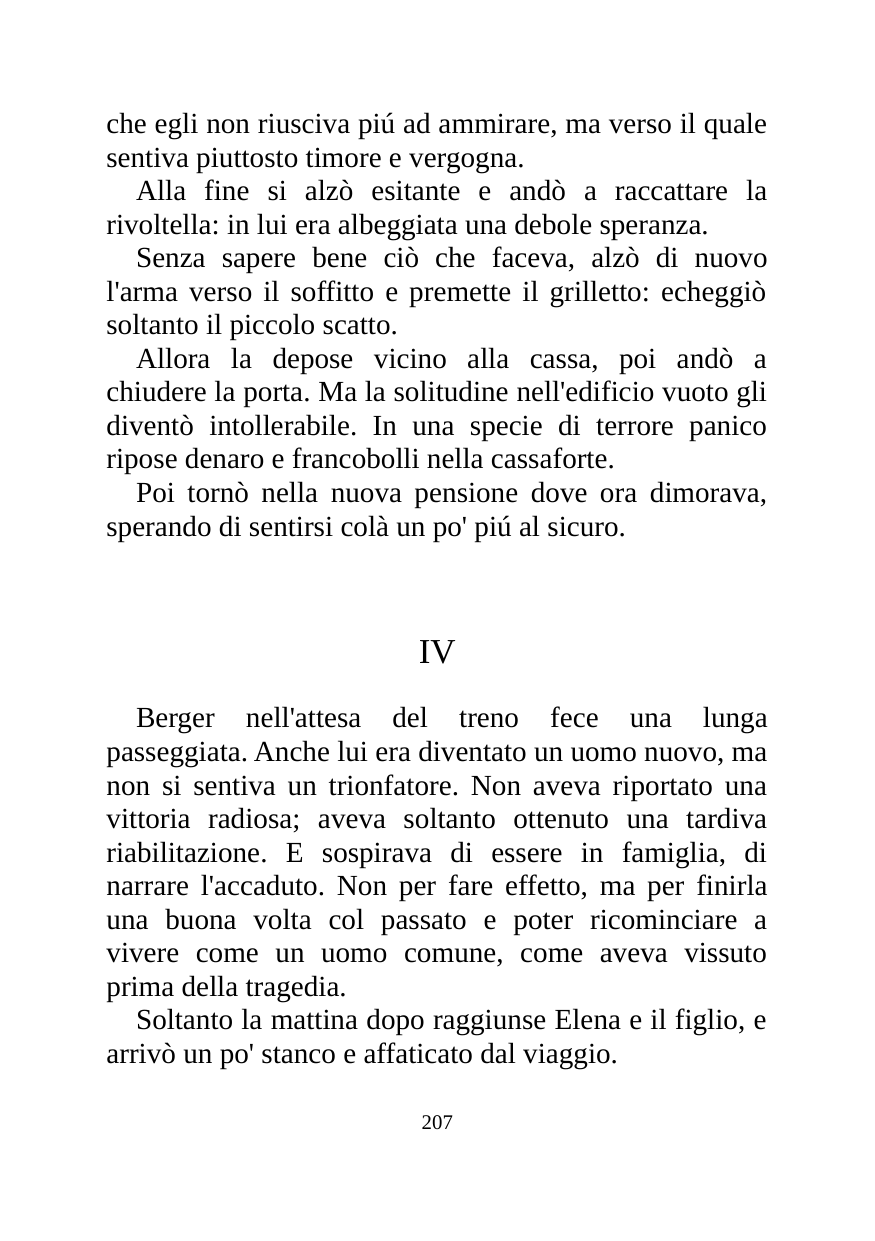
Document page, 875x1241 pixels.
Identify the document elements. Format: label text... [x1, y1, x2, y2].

text Alla fine si alzò esitante e andò a raccattare la rivoltella: in lui era albeggiata una debole speranza. [106, 173, 768, 240]
text Senza sapere bene ciò che faceva, alzò di nuovo l'arma verso il soffitto e premette il grilletto: echeggiò soltanto il piccolo scatto. [106, 240, 768, 341]
text Allora la depose vicino alla cassa, poi andò a chiudere la porta. Ma la solitudine nell'edificio vuoto gli diventò intollerabile. In una specie di terrore panico ripose denaro e francobolli nella cassaforte. [106, 341, 768, 475]
text Berger nell'attesa del treno fece una lunga passeggiata. Anche lui era diventato un uomo nuovo, ma non si sentiva un trionfatore. Non aveva riportato una vittoria radiosa; aveva soltanto ottenuto una tardiva riabilitazione. E sospirava di essere in famiglia, di narrare l'accaduto. Non per fare effetto, ma per finirla una buona volta col passato e poter ricominciare a vivere come un uomo comune, come aveva vissuto prima della tragedia. [106, 701, 768, 1002]
subtitle IV [106, 631, 768, 671]
text Soltanto la mattina dopo raggiunse Elena e il figlio, e arrivò un po' stanco e affaticato dal viaggio. [106, 1002, 768, 1069]
text Poi tornò nella nuova pensione dove ora dimorava, sperando di sentirsi colà un po' piú al sicuro. [106, 475, 768, 542]
text che egli non riusciva piú ad ammirare, ma verso il quale sentiva piuttosto timore e vergogna. [106, 106, 768, 173]
